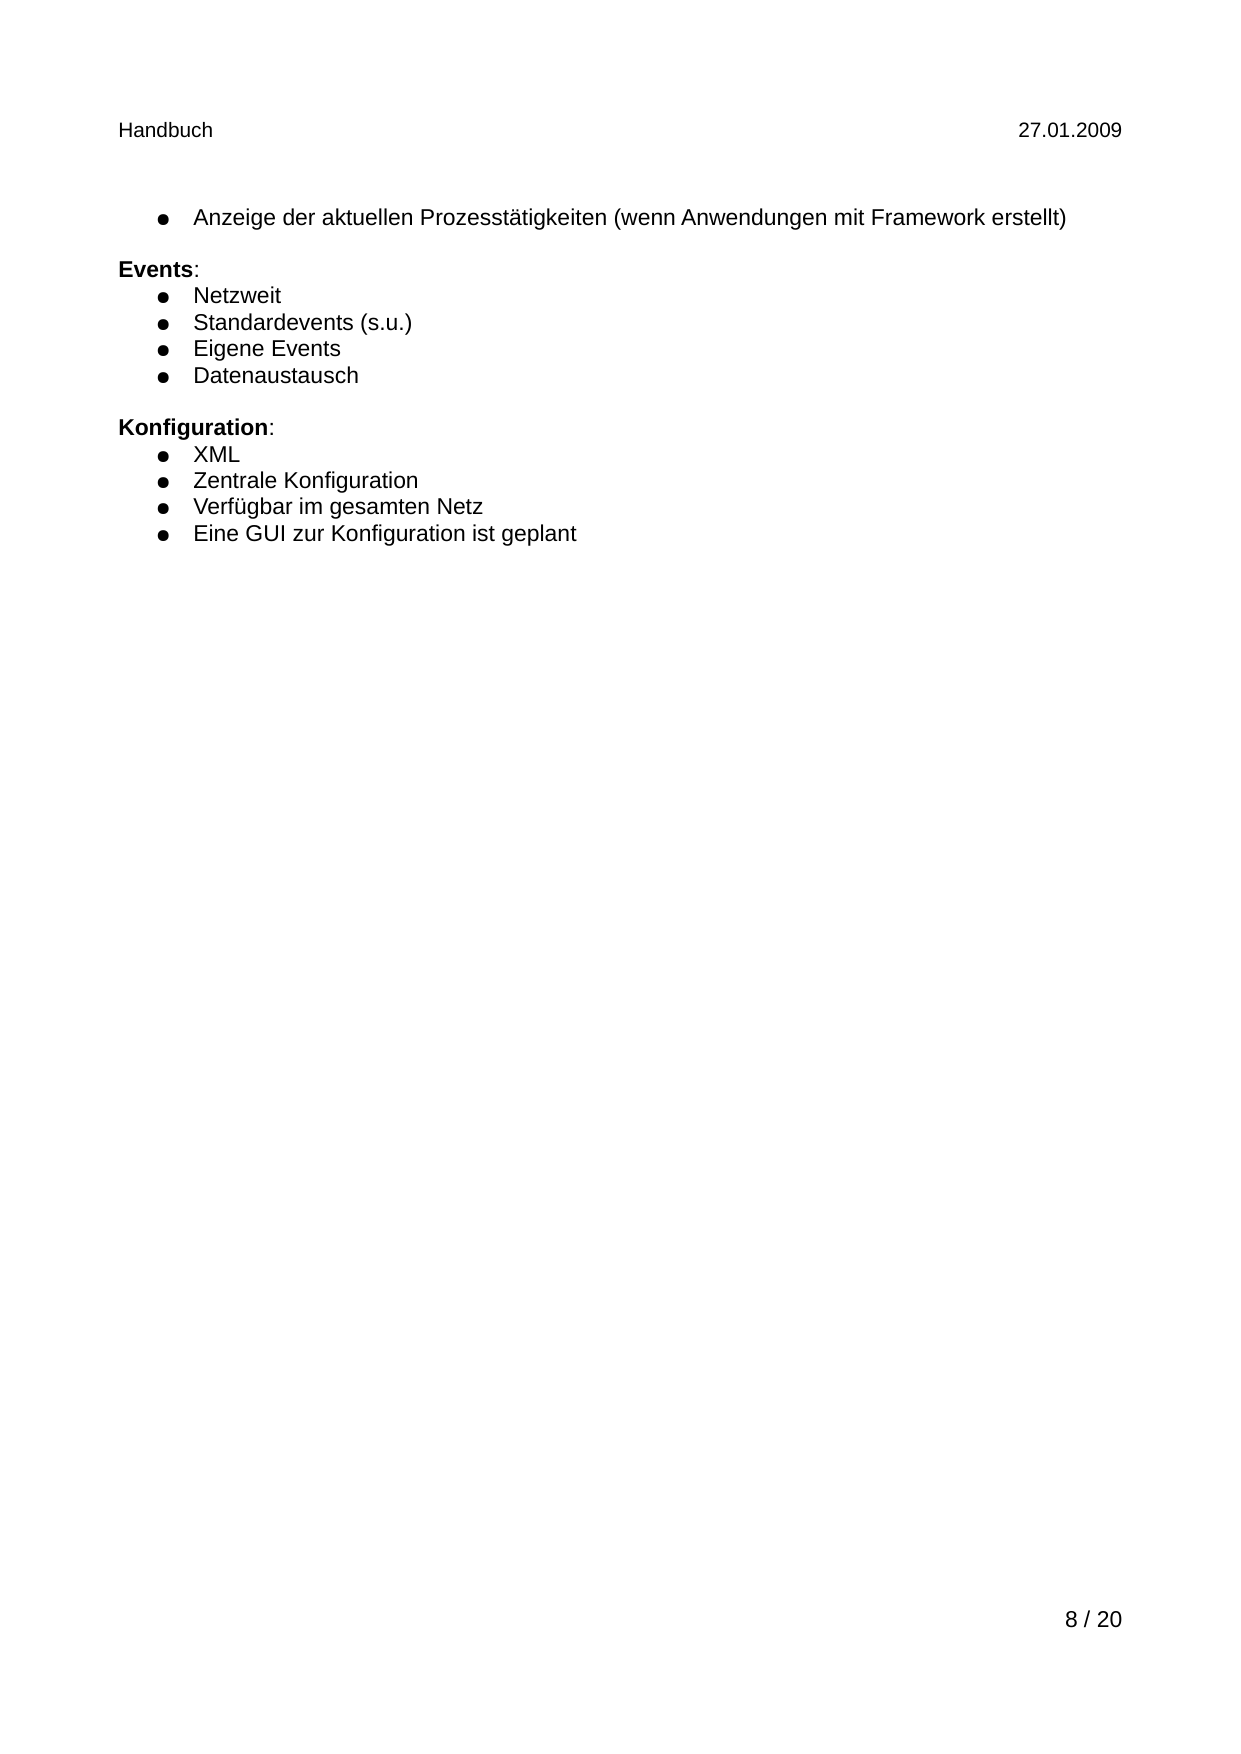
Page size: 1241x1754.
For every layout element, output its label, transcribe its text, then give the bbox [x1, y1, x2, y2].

list Eigene Events [156, 335, 1122, 362]
list Standardevents (s.u.) [156, 309, 1122, 335]
list Eine GUI zur Konfiguration ist geplant [156, 520, 1122, 546]
list Zentrale Konfiguration [156, 467, 1122, 493]
list Verfügbar im gesamten Netz [156, 493, 1122, 520]
text Konfiguration: [118, 414, 1122, 441]
list XML [156, 441, 1122, 467]
list Anzeige der aktuellen Prozesstätigkeiten (wenn Anwendungen mit Framework erstellt) [156, 203, 1122, 230]
text Events: [118, 256, 1122, 282]
list Netzweit [156, 282, 1122, 309]
list Datenaustausch [156, 362, 1122, 388]
